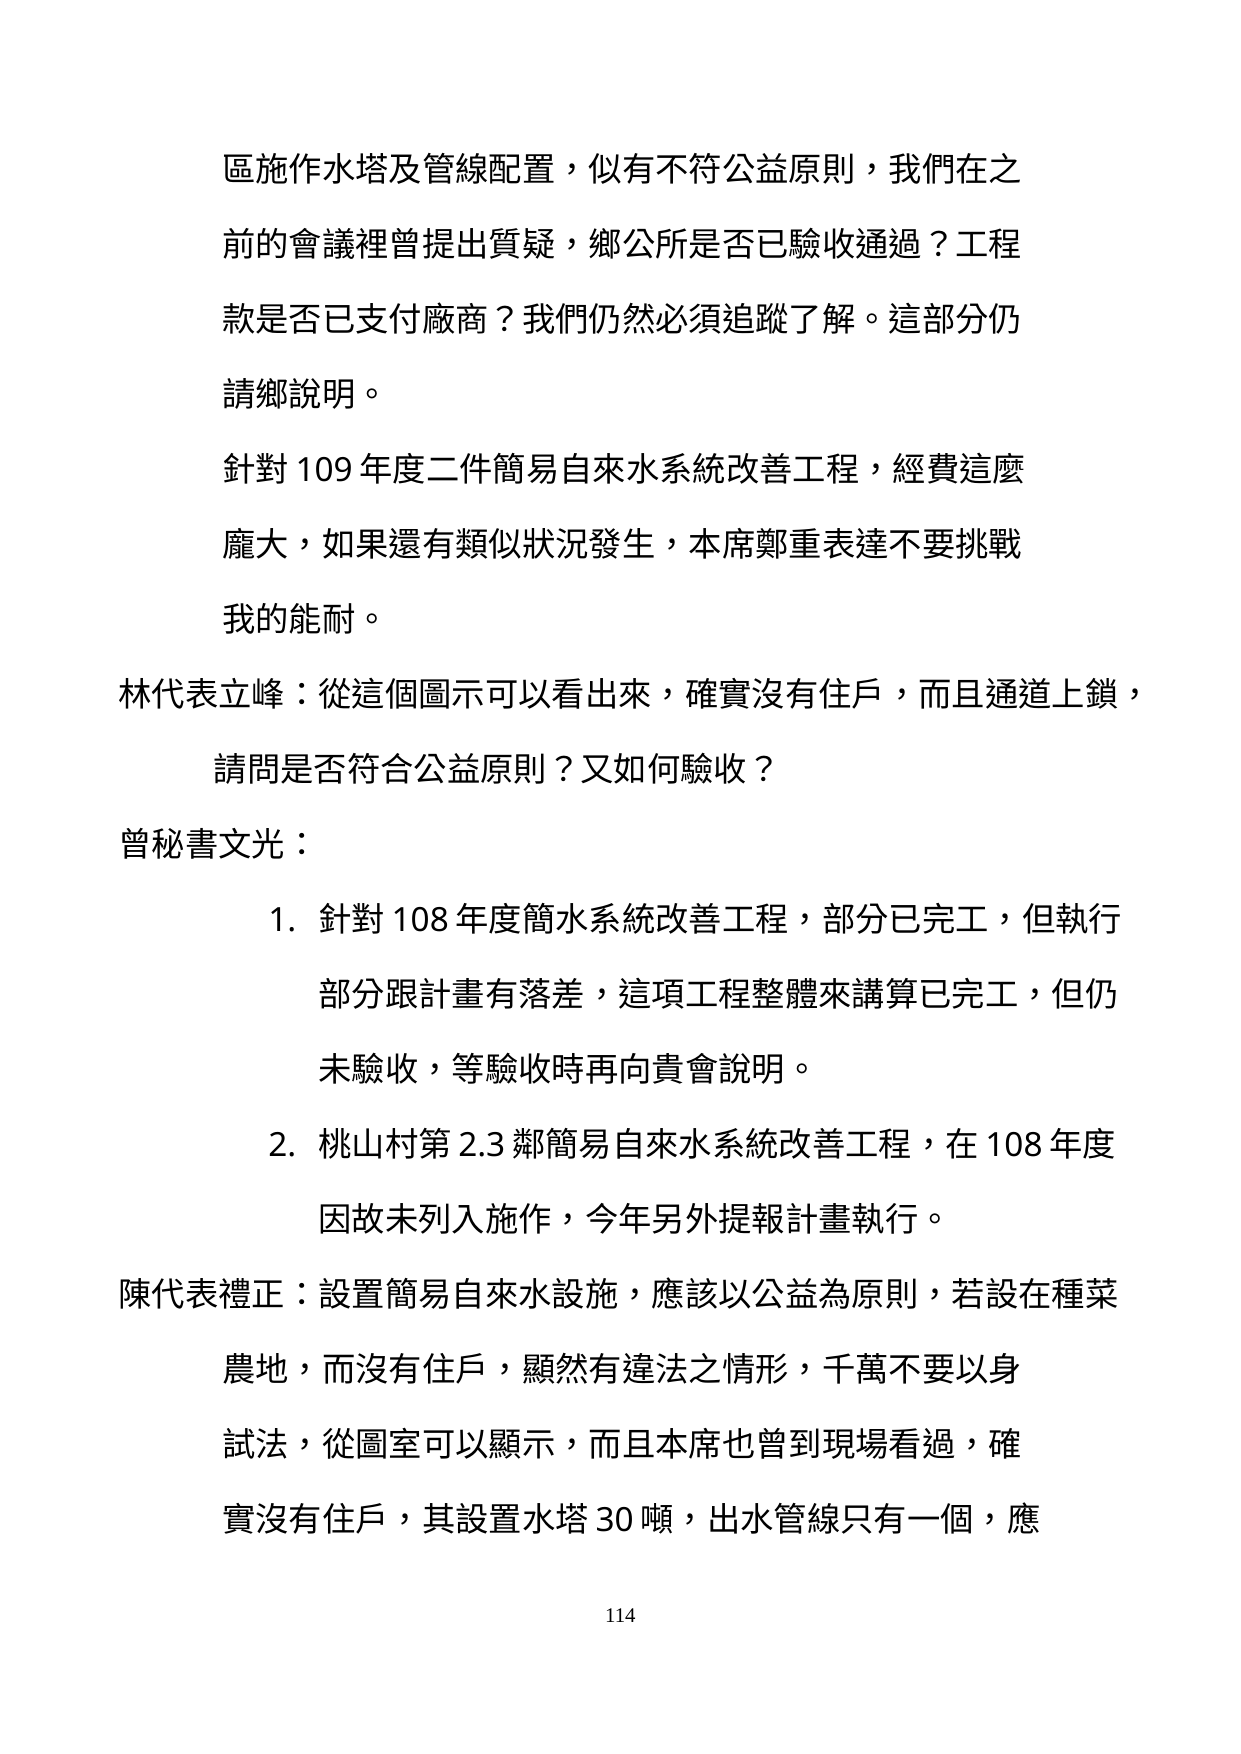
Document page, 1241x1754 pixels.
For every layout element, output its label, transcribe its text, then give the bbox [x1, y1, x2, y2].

text 針對109年度二件簡易自來水系統改善工程，經費這麼 [118, 429, 1122, 504]
text 區施作水塔及管線配置，似有不符公益原則，我們在之 [118, 129, 1122, 204]
text 試法，從圖室可以顯示，而且本席也曾到現場看過，確 [118, 1404, 1122, 1479]
text 實沒有住戶，其設置水塔30噸，出水管線只有一個，應 [118, 1479, 1122, 1554]
text 款是否已支付廠商？我們仍然必須追蹤了解。這部分仍 [118, 279, 1122, 354]
text 曾秘書文光： [118, 804, 1122, 879]
text 我的能耐。 [118, 579, 1122, 654]
text 陳代表禮正：設置簡易自來水設施，應該以公益為原則，若設在種菜 [118, 1254, 1122, 1329]
text 龐大，如果還有類似狀況發生，本席鄭重表達不要挑戰 [118, 504, 1122, 579]
text 請問是否符合公益原則？又如何驗收？ [118, 729, 1122, 804]
list 針對108年度簡水系統改善工程，部分已完工，但執行 [268, 879, 1122, 954]
text 請鄉說明。 [118, 354, 1122, 429]
list 桃山村第2.3鄰簡易自來水系統改善工程，在108年度因故未列入施作，今年另外提報計畫執行。 [268, 1104, 1122, 1254]
text 林代表立峰：從這個圖示可以看出來，確實沒有住戶，而且通道上鎖， [118, 654, 1122, 729]
text 前的會議裡曾提出質疑，鄉公所是否已驗收通過？工程 [118, 204, 1122, 279]
list 部分跟計畫有落差，這項工程整體來講算已完工，但仍未驗收，等驗收時再向貴會說明。 [318, 954, 1122, 1104]
text 農地，而沒有住戶，顯然有違法之情形，千萬不要以身 [118, 1329, 1122, 1404]
